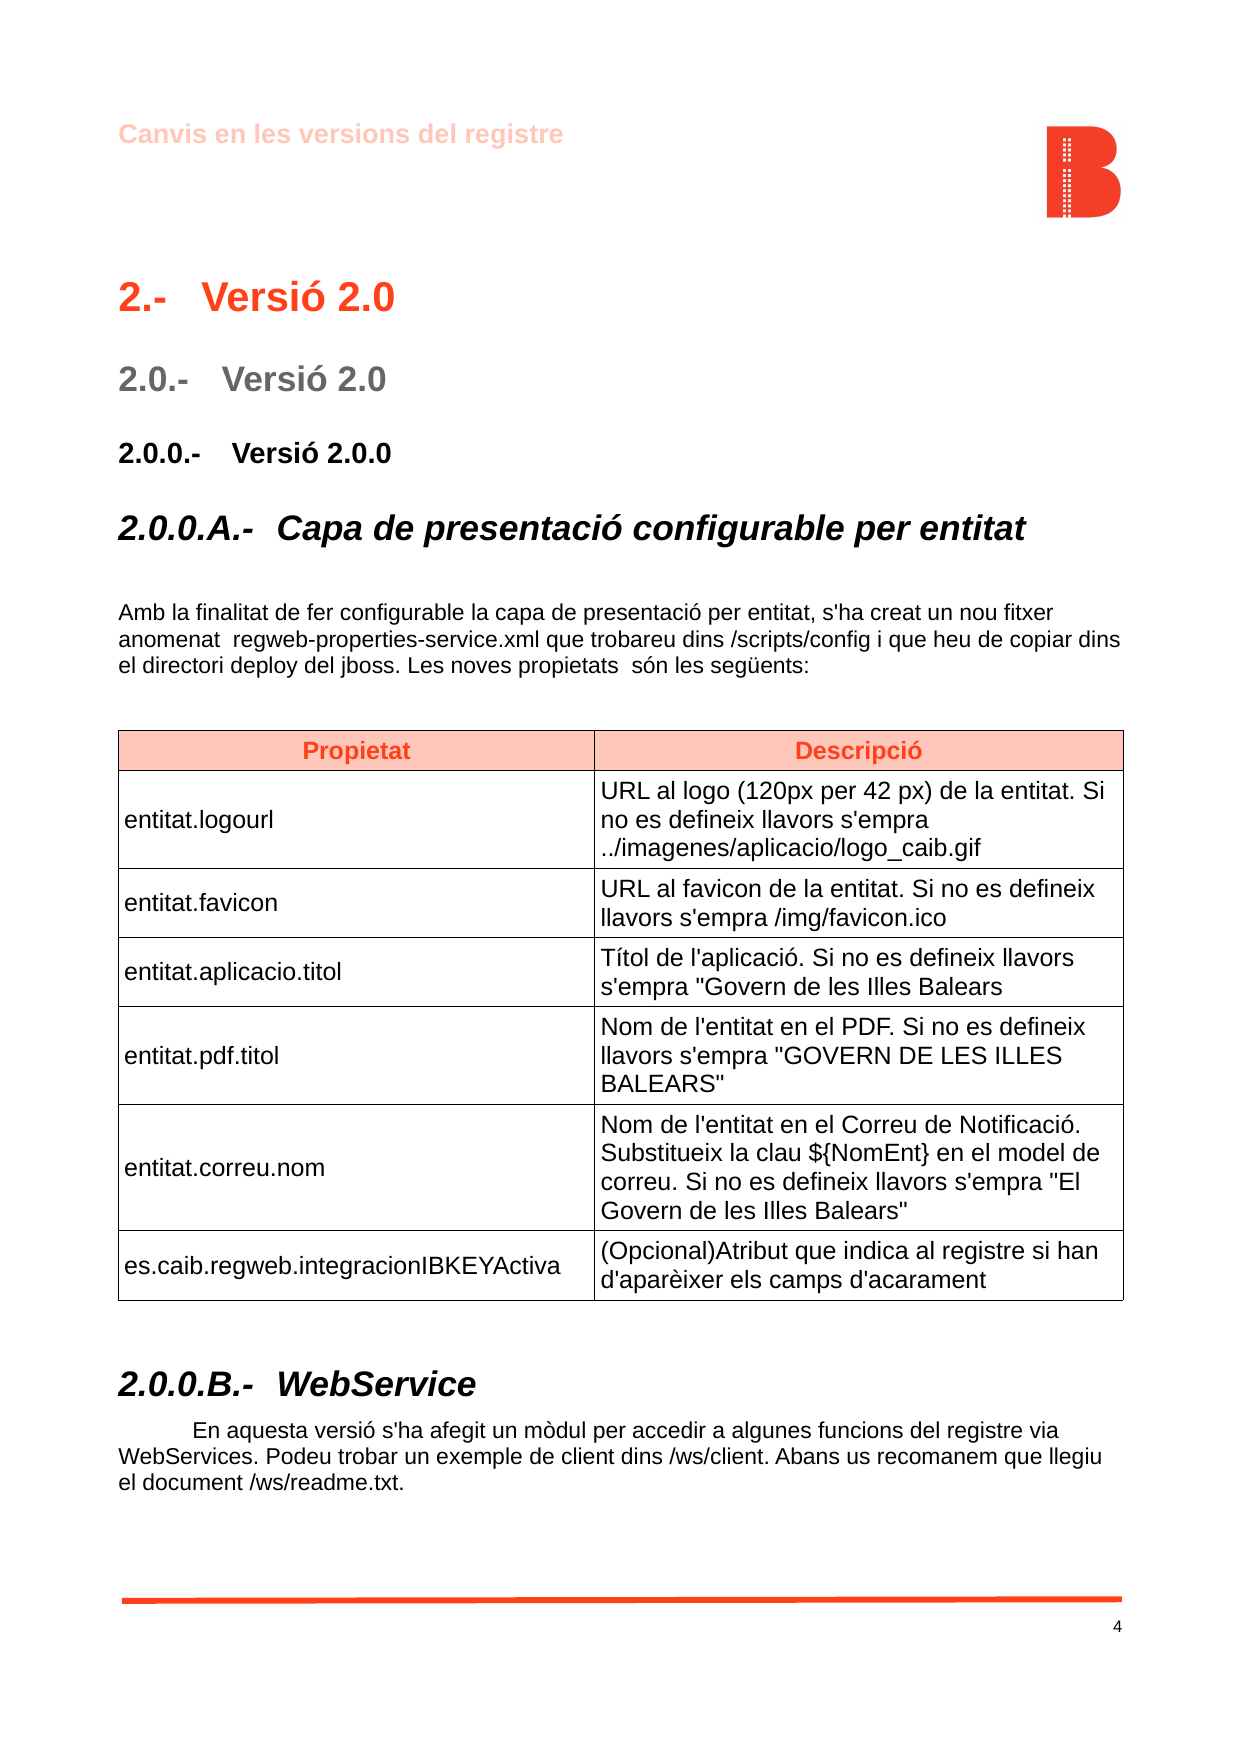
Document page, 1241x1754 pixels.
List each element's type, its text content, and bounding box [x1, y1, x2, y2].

table_header Descripció [595, 731, 1123, 770]
table_cell entitat.logourl [119, 771, 594, 868]
subtitle Versió 2.0 [118, 273, 1122, 321]
table_cell es.caib.regweb.integracionIBKEYActiva [119, 1231, 594, 1299]
table_cell URL al favicon de la entitat. Si no es defineix llavors s'empra /img/favicon.ico [595, 869, 1123, 937]
subtitle Versió 2.0 [118, 358, 1122, 399]
table_cell entitat.correu.nom [119, 1105, 594, 1230]
table_cell entitat.aplicacio.titol [119, 938, 594, 1006]
table_header Propietat [119, 731, 594, 770]
table_cell Nom de l'entitat en el PDF. Si no es defineix llavors s'empra "GOVERN DE LES ILLES BALEARS" [595, 1007, 1123, 1104]
subtitle WebService [118, 1363, 1122, 1404]
subtitle Capa de presentació configurable per entitat [118, 507, 1122, 548]
table_cell (Opcional)Atribut que indica al registre si han d'aparèixer els camps d'acarament [595, 1231, 1123, 1299]
table_cell entitat.pdf.titol [119, 1007, 594, 1104]
table_cell entitat.favicon [119, 869, 594, 937]
picture [1036, 124, 1130, 221]
table_cell URL al logo (120px per 42 px) de la entitat. Si no es defineix llavors s'empra ../imagenes/aplicacio/logo_caib.gif [595, 771, 1123, 868]
subtitle Versió 2.0.0 [118, 436, 1122, 470]
table_cell Títol de l'aplicació. Si no es defineix llavors s'empra "Govern de les Illes Balears [595, 938, 1123, 1006]
text Amb la finalitat de fer configurable la capa de presentació per entitat, s'ha creat un nou fitxer anomenat regweb-properties-service.xml que trobareu dins /scripts/config i que heu de copiar dins el directori deploy del jboss. Les noves propietats són les següents: [118, 599, 1122, 678]
text En aquesta versió s'ha afegit un mòdul per accedir a algunes funcions del registre via WebServices. Podeu trobar un exemple de client dins /ws/client. Abans us recomanem que llegiu el document /ws/readme.txt. [118, 1417, 1122, 1496]
table_cell Nom de l'entitat en el Correu de Notificació. Substitueix la clau ${NomEnt} en el model de correu. Si no es defineix llavors s'empra "El Govern de les Illes Balears" [595, 1105, 1123, 1230]
